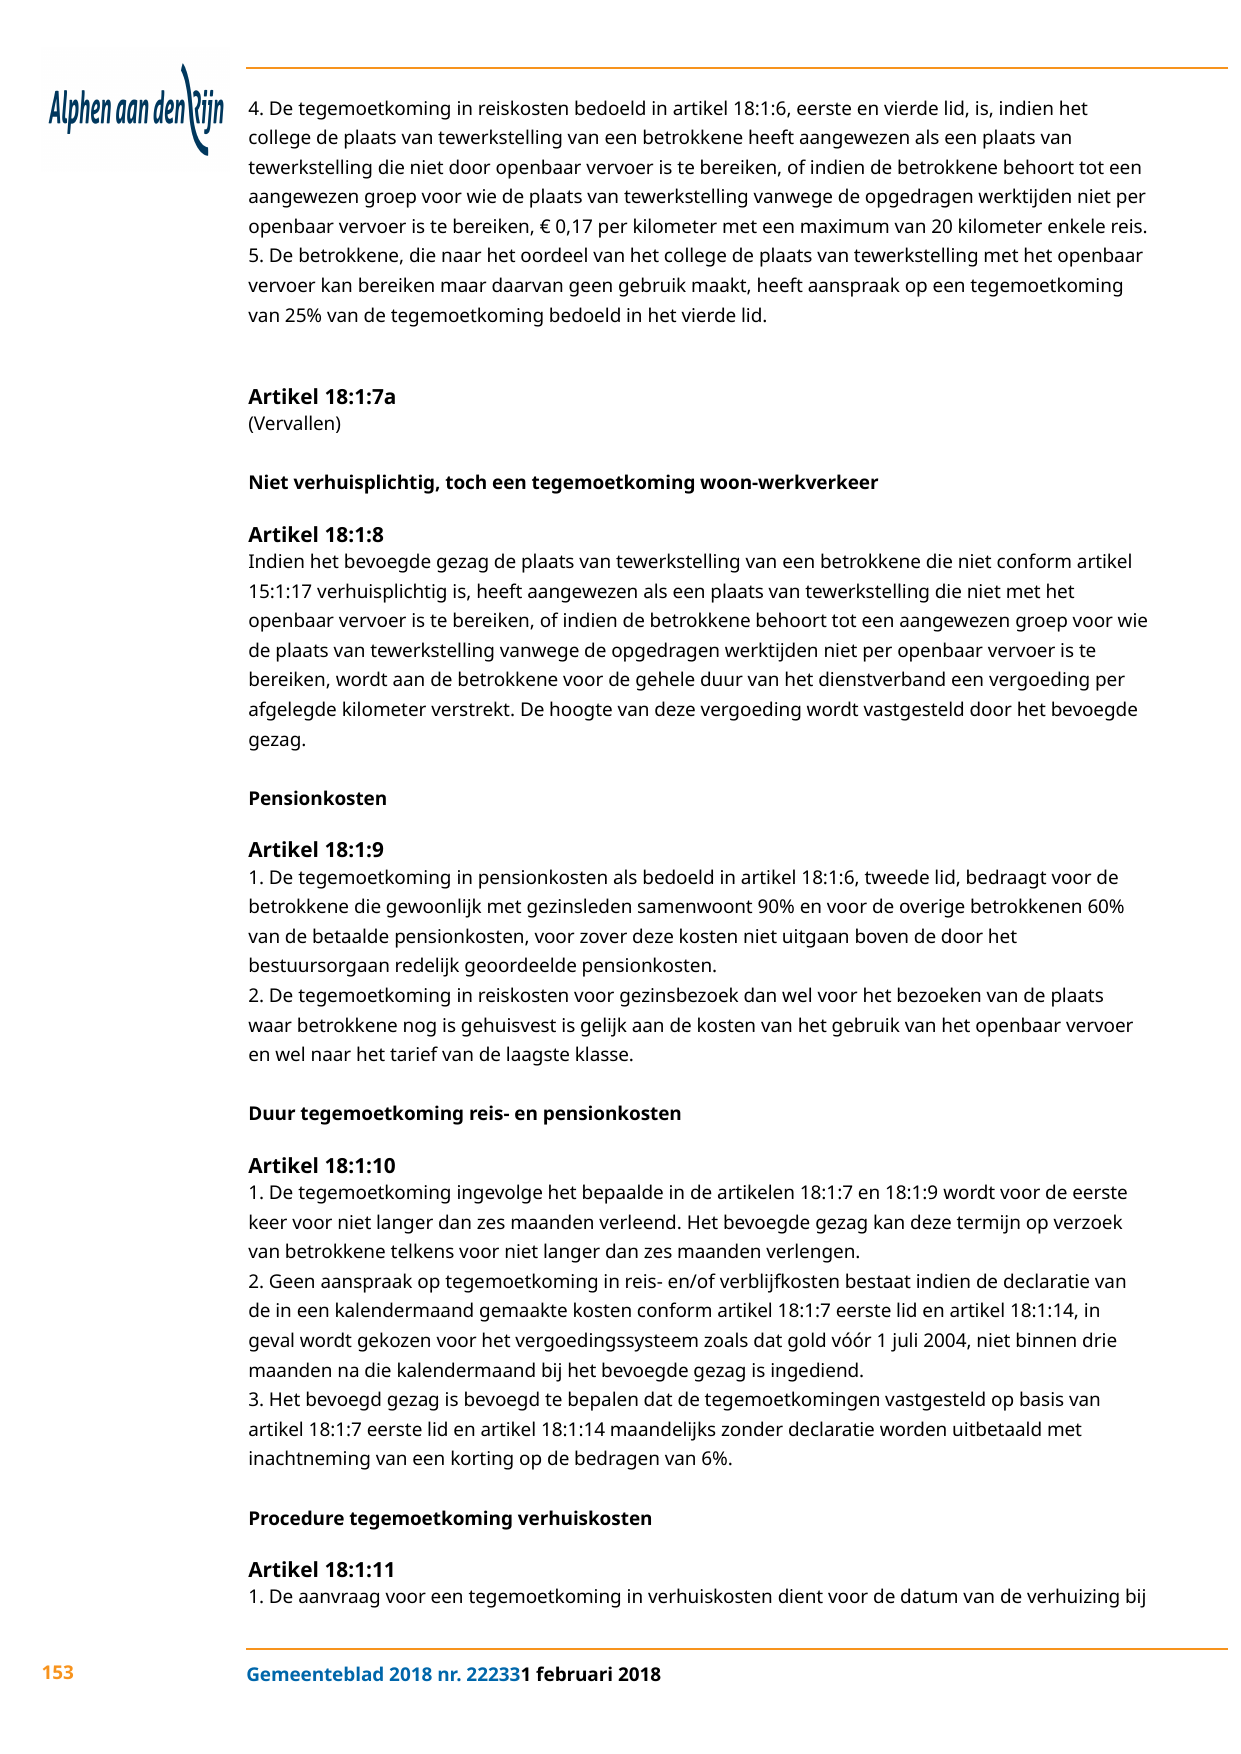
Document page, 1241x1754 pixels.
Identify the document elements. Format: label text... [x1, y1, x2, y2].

text 1. De tegemoetkoming ingevolge het bepaalde in de artikelen 18:1:7 en 18:1:9 wordt voor de eerste keer voor niet langer dan zes maanden verleend. Het bevoegde gezag kan deze termijn op verzoek van betrokkene telkens voor niet langer dan zes maanden verlengen. [248, 1179, 1152, 1264]
text Indien het bevoegde gezag de plaats van tewerkstelling van een betrokkene die niet conform artikel 15:1:17 verhuisplichtig is, heeft aangewezen als een plaats van tewerkstelling die niet met het openbaar vervoer is te bereiken, of indien de betrokkene behoort tot een aangewezen groep voor wie de plaats van tewerkstelling vanwege de opgedragen werktijden niet per openbaar vervoer is te bereiken, wordt aan de betrokkene voor de gehele duur van het dienstverband een vergoeding per afgelegde kilometer verstrekt. De hoogte van deze vergoeding wordt vastgesteld door het bevoegde gezag. [248, 548, 1152, 752]
text Artikel 18:1:10 [248, 1151, 1152, 1179]
text 5. De betrokkene, die naar het oordeel van het college de plaats van tewerkstelling met het openbaar vervoer kan bereiken maar daarvan geen gebruik maakt, heeft aanspraak op een tegemoetkoming van 25% van de tegemoetkoming bedoeld in het vierde lid. [248, 243, 1152, 328]
text Procedure tegemoetkoming verhuiskosten [248, 1505, 1152, 1531]
text (Vervallen) [248, 410, 1152, 436]
text Artikel 18:1:11 [248, 1555, 1152, 1584]
text 2. Geen aanspraak op tegemoetkoming in reis- en/of verblijfkosten bestaat indien de declaratie van de in een kalendermaand gemaakte kosten conform artikel 18:1:7 eerste lid en artikel 18:1:14, in geval wordt gekozen voor het vergoedingssysteem zoals dat gold vóór 1 juli 2004, niet binnen drie maanden na die kalendermaand bij het bevoegde gezag is ingediend. [248, 1268, 1152, 1383]
text Artikel 18:1:8 [248, 520, 1152, 548]
text Niet verhuisplichtig, toch een tegemoetkoming woon-werkverkeer [248, 469, 1152, 495]
text Duur tegemoetkoming reis- en pensionkosten [248, 1101, 1152, 1126]
text 1. De aanvraag voor een tegemoetkoming in verhuiskosten dient voor de datum van de verhuizing bij [248, 1584, 1152, 1609]
picture [41, 47, 231, 172]
text Pensionkosten [248, 785, 1152, 811]
text 3. Het bevoegd gezag is bevoegd te bepalen dat de tegemoetkomingen vastgesteld op basis van artikel 18:1:7 eerste lid en artikel 18:1:14 maandelijks zonder declaratie worden uitbetaald met inachtneming van een korting op de bedragen van 6%. [248, 1386, 1152, 1471]
text 4. De tegemoetkoming in reiskosten bedoeld in artikel 18:1:6, eerste en vierde lid, is, indien het college de plaats van tewerkstelling van een betrokkene heeft aangewezen als een plaats van tewerkstelling die niet door openbaar vervoer is te bereiken, of indien de betrokkene behoort tot een aangewezen groep voor wie de plaats van tewerkstelling vanwege de opgedragen werktijden niet per openbaar vervoer is te bereiken, € 0,17 per kilometer met een maximum van 20 kilometer enkele reis. [248, 95, 1152, 239]
text Artikel 18:1:9 [248, 835, 1152, 864]
text Artikel 18:1:7a [248, 382, 1152, 410]
text 1. De tegemoetkoming in pensionkosten als bedoeld in artikel 18:1:6, tweede lid, bedraagt voor de betrokkene die gewoonlijk met gezinsleden samenwoont 90% en voor de overige betrokkenen 60% van de betaalde pensionkosten, voor zover deze kosten niet uitgaan boven de door het bestuursorgaan redelijk geoordeelde pensionkosten. [248, 864, 1152, 978]
text 2. De tegemoetkoming in reiskosten voor gezinsbezoek dan wel voor het bezoeken van de plaats waar betrokkene nog is gehuisvest is gelijk aan de kosten van het gebruik van het openbaar vervoer en wel naar het tarief van de laagste klasse. [248, 982, 1152, 1067]
